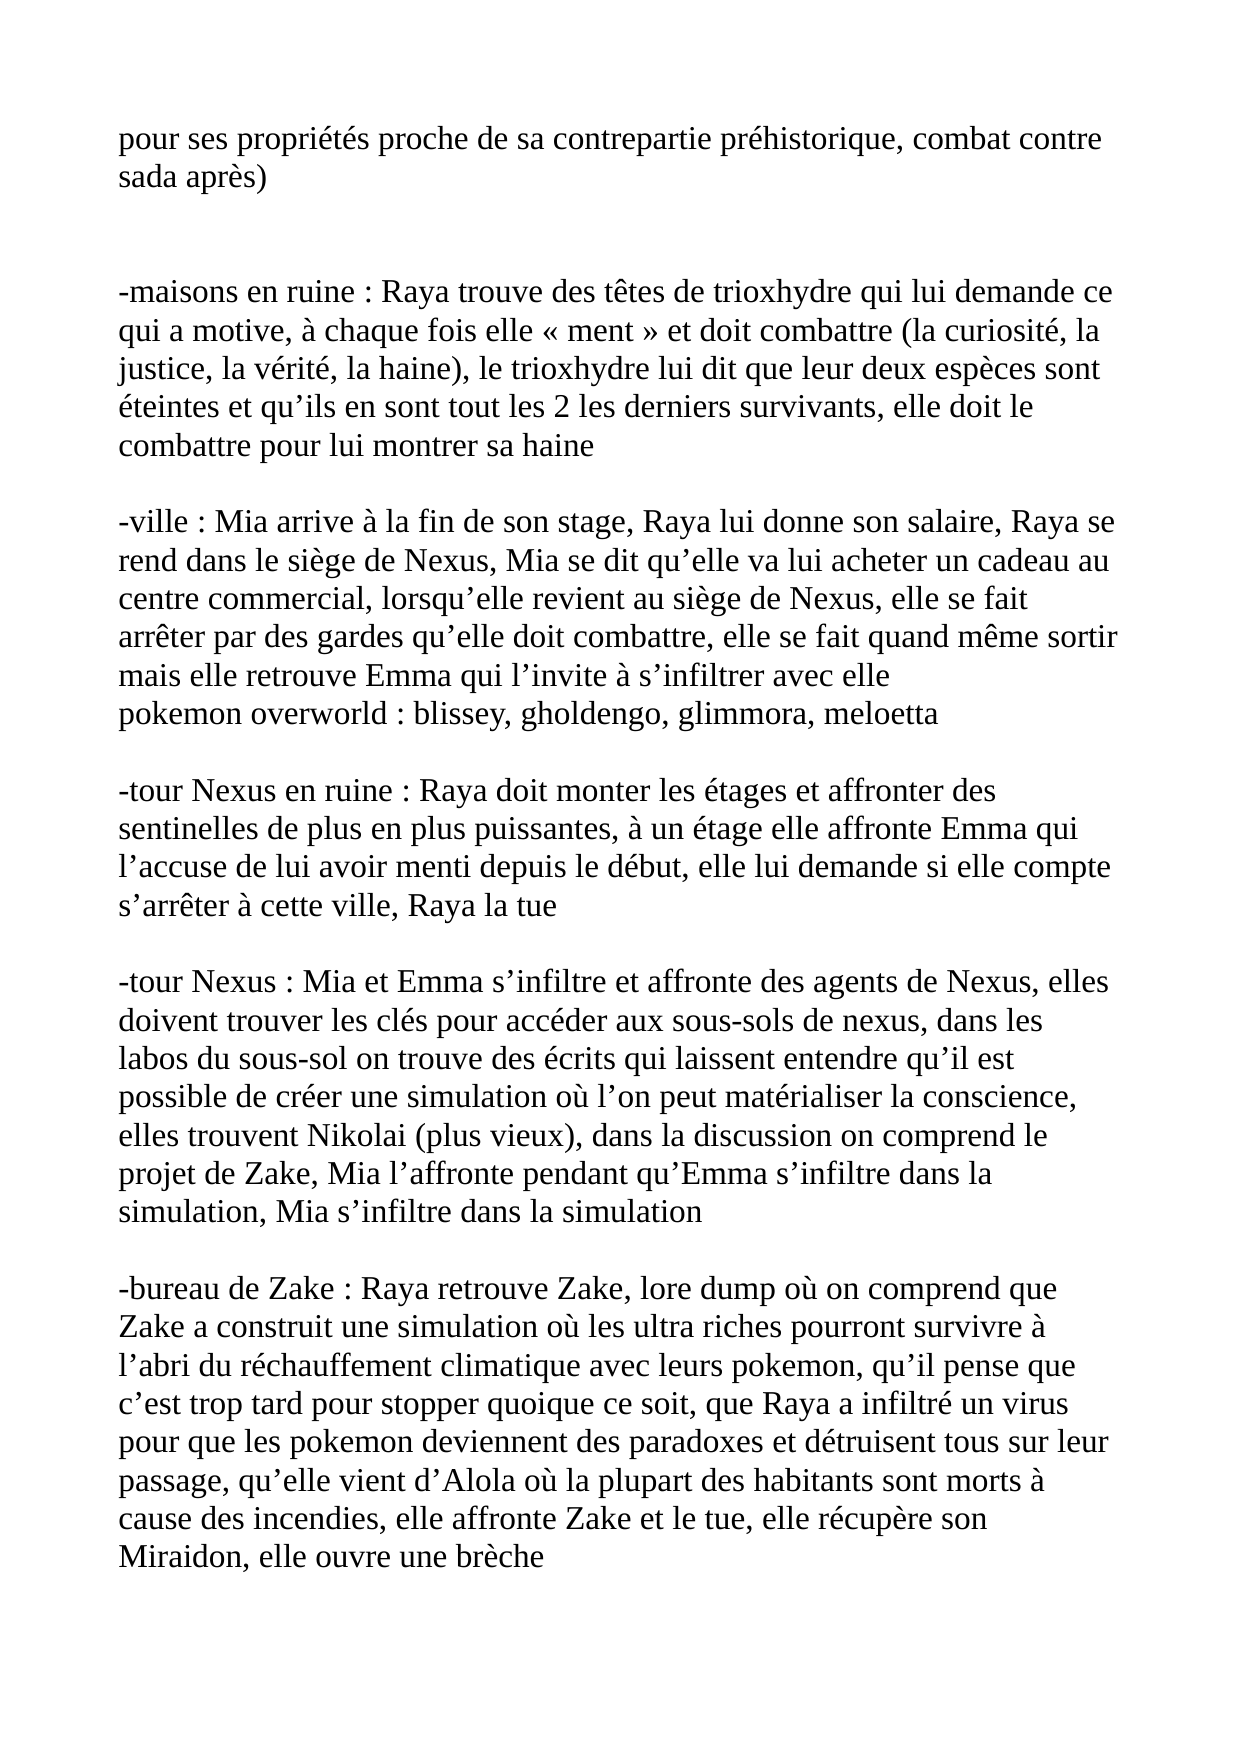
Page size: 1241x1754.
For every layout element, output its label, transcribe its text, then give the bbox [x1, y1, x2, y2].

text pokemon overworld : blissey, gholdengo, glimmora, meloetta [118, 693, 1122, 731]
text pour ses propriétés proche de sa contrepartie préhistorique, combat contre sada après) [118, 118, 1122, 195]
text -bureau de Zake : Raya retrouve Zake, lore dump où on comprend que Zake a construit une simulation où les ultra riches pourront survivre à l’abri du réchauffement climatique avec leurs pokemon, qu’il pense que c’est trop tard pour stopper quoique ce soit, que Raya a infiltré un virus pour que les pokemon deviennent des paradoxes et détruisent tous sur leur passage, qu’elle vient d’Alola où la plupart des habitants sont morts à cause des incendies, elle affronte Zake et le tue, elle récupère son Miraidon, elle ouvre une brèche [118, 1268, 1122, 1575]
text -tour Nexus : Mia et Emma s’infiltre et affronte des agents de Nexus, elles doivent trouver les clés pour accéder aux sous-sols de nexus, dans les labos du sous-sol on trouve des écrits qui laissent entendre qu’il est possible de créer une simulation où l’on peut matérialiser la conscience, elles trouvent Nikolai (plus vieux), dans la discussion on comprend le projet de Zake, Mia l’affronte pendant qu’Emma s’infiltre dans la simulation, Mia s’infiltre dans la simulation [118, 961, 1122, 1230]
text -ville : Mia arrive à la fin de son stage, Raya lui donne son salaire, Raya se rend dans le siège de Nexus, Mia se dit qu’elle va lui acheter un cadeau au centre commercial, lorsqu’elle revient au siège de Nexus, elle se fait arrêter par des gardes qu’elle doit combattre, elle se fait quand même sortir mais elle retrouve Emma qui l’invite à s’infiltrer avec elle [118, 501, 1122, 693]
text -tour Nexus en ruine : Raya doit monter les étages et affronter des sentinelles de plus en plus puissantes, à un étage elle affronte Emma qui l’accuse de lui avoir menti depuis le début, elle lui demande si elle compte s’arrêter à cette ville, Raya la tue [118, 770, 1122, 923]
text -maisons en ruine : Raya trouve des têtes de trioxhydre qui lui demande ce qui a motive, à chaque fois elle « ment » et doit combattre (la curiosité, la justice, la vérité, la haine), le trioxhydre lui dit que leur deux espèces sont éteintes et qu’ils en sont tout les 2 les derniers survivants, elle doit le combattre pour lui montrer sa haine [118, 271, 1122, 463]
